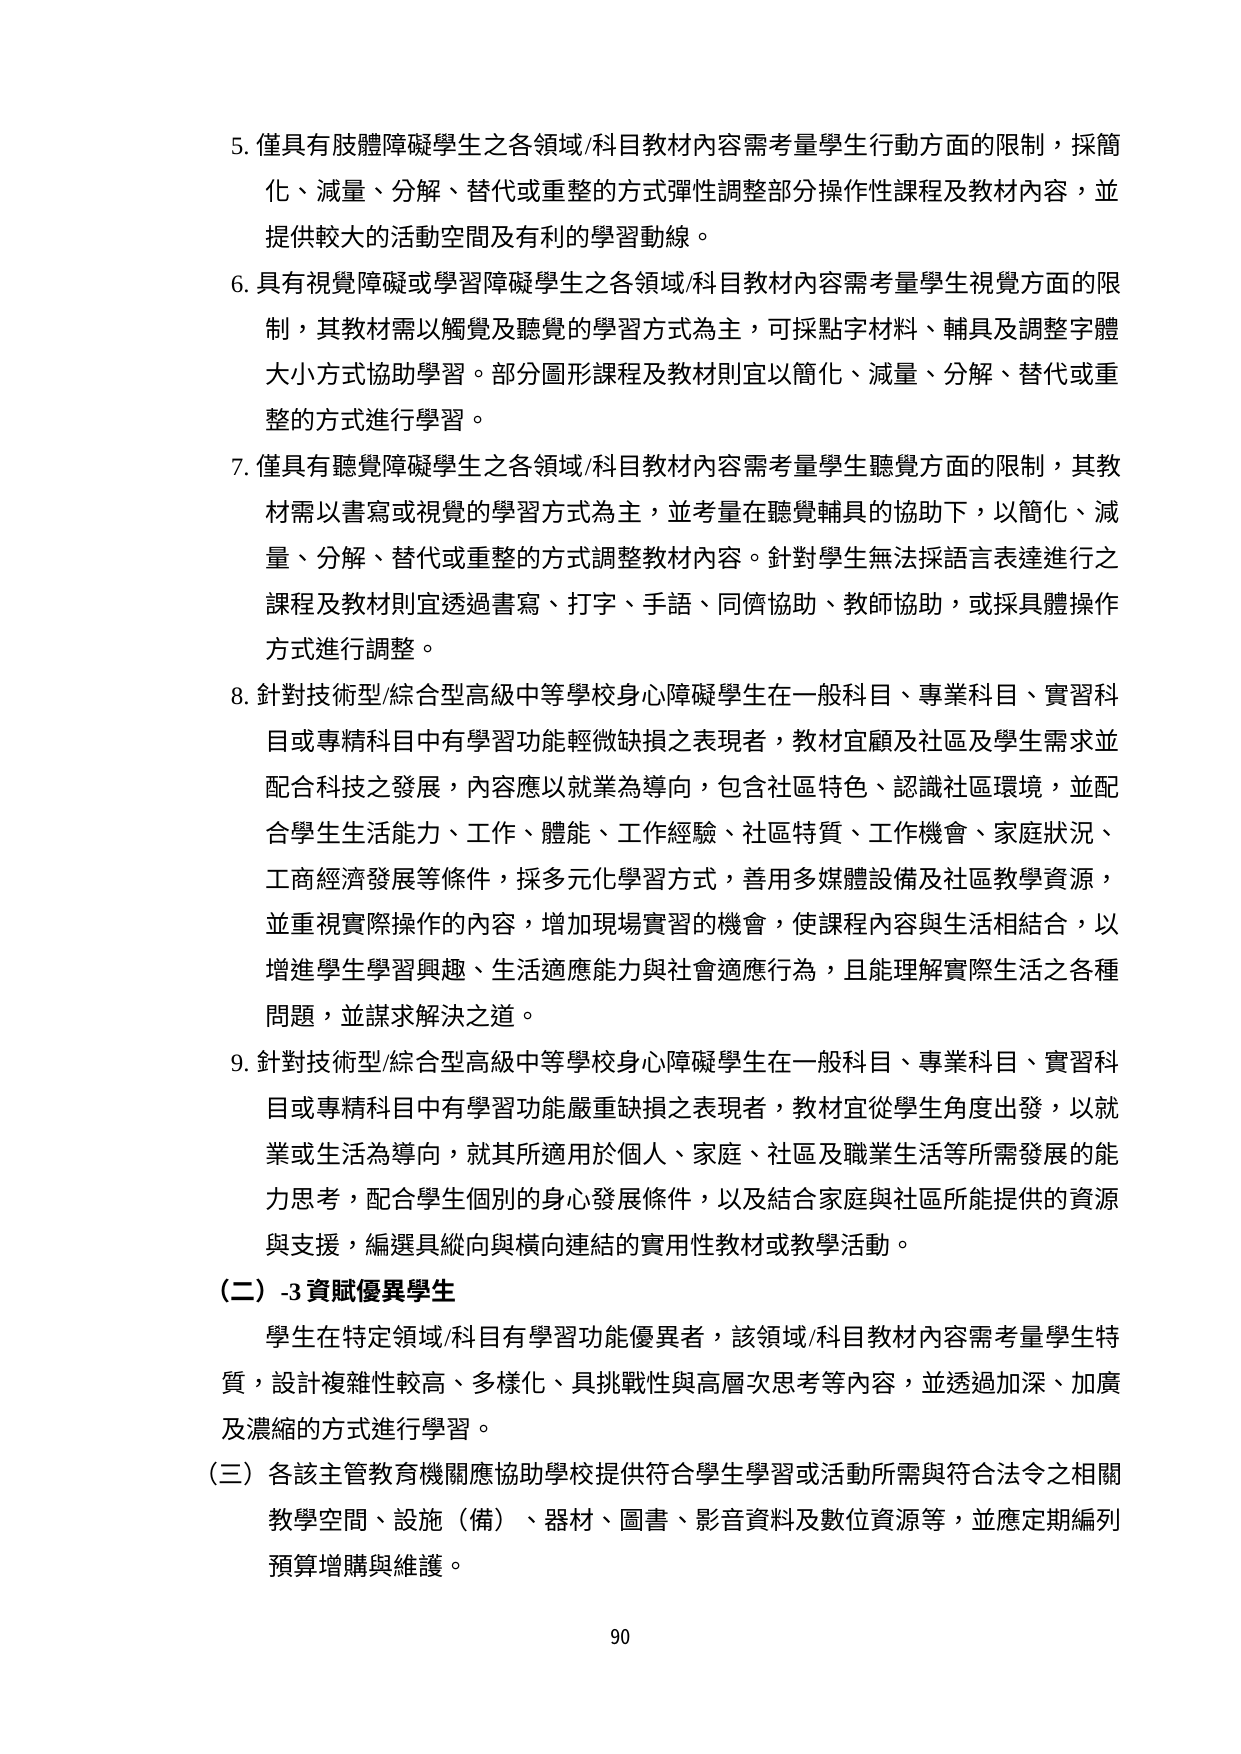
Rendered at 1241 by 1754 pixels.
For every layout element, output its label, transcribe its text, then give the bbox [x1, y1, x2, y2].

text 8. 針對技術型/綜合型高級中等學校身心障礙學生在一般科目、專業科目、實習科目或專精科目中有學習功能輕微缺損之表現者，教材宜顧及社區及學生需求並配合科技之發展，內容應以就業為導向，包含社區特色、認識社區環境，並配合學生生活能力、工作、體能、工作經驗、社區特質、工作機會、家庭狀況、工商經濟發展等條件，採多元化學習方式，善用多媒體設備及社區教學資源，並重視實際操作的內容，增加現場實習的機會，使課程內容與生活相結合，以增進學生學習興趣、生活適應能力與社會適應行為，且能理解實際生活之各種問題，並謀求解決之道。 [231, 668, 1122, 1035]
text 6. 具有視覺障礙或學習障礙學生之各領域/科目教材內容需考量學生視覺方面的限制，其教材需以觸覺及聽覺的學習方式為主，可採點字材料、輔具及調整字體大小方式協助學習。部分圖形課程及教材則宜以簡化、減量、分解、替代或重整的方式進行學習。 [231, 256, 1122, 439]
text （三）各該主管教育機關應協助學校提供符合學生學習或活動所需與符合法令之相關教學空間、設施（備）、器材、圖書、影音資料及數位資源等，並應定期編列預算增購與維護。 [193, 1447, 1122, 1585]
text 9. 針對技術型/綜合型高級中等學校身心障礙學生在一般科目、專業科目、實習科目或專精科目中有學習功能嚴重缺損之表現者，教材宜從學生角度出發，以就業或生活為導向，就其所適用於個人、家庭、社區及職業生活等所需發展的能力思考，配合學生個別的身心發展條件，以及結合家庭與社區所能提供的資源與支援，編選具縱向與橫向連結的實用性教材或教學活動。 [231, 1035, 1122, 1264]
text 7. 僅具有聽覺障礙學生之各領域/科目教材內容需考量學生聽覺方面的限制，其教材需以書寫或視覺的學習方式為主，並考量在聽覺輔具的協助下，以簡化、減量、分解、替代或重整的方式調整教材內容。針對學生無法採語言表達進行之課程及教材則宜透過書寫、打字、手語、同儕協助、教師協助，或採具體操作方式進行調整。 [231, 439, 1122, 668]
text （二）-3資賦優異學生 [205, 1264, 1122, 1310]
text 學生在特定領域/科目有學習功能優異者，該領域/科目教材內容需考量學生特質，設計複雜性較高、多樣化、具挑戰性與高層次思考等內容，並透過加深、加廣及濃縮的方式進行學習。 [221, 1310, 1122, 1447]
text 5. 僅具有肢體障礙學生之各領域/科目教材內容需考量學生行動方面的限制，採簡化、減量、分解、替代或重整的方式彈性調整部分操作性課程及教材內容，並提供較大的活動空間及有利的學習動線。 [231, 118, 1122, 256]
